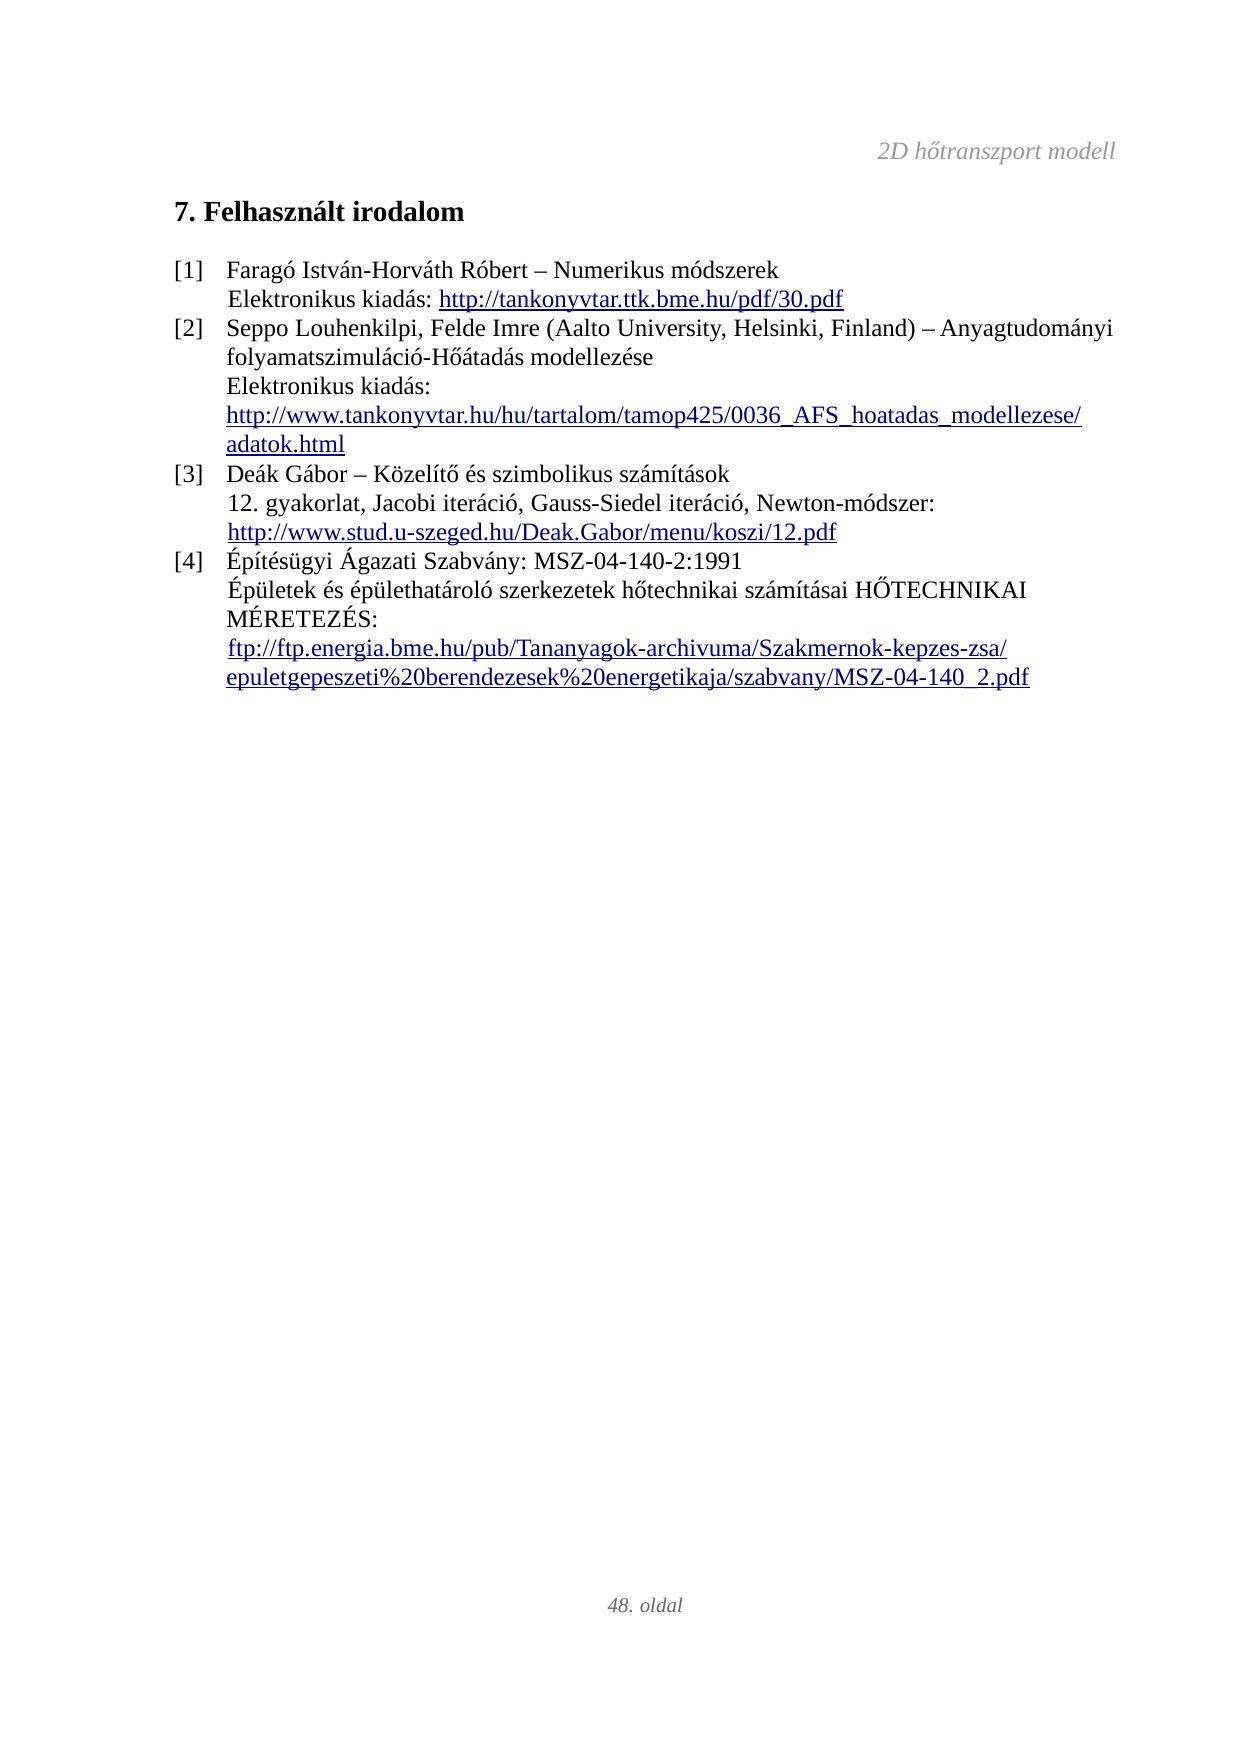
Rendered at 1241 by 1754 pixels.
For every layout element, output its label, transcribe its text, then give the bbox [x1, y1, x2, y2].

text Elektronikus kiadás: http://tankonyvtar.ttk.bme.hu/pdf/30.pdf [226, 284, 1118, 313]
subtitle Felhasznált irodalom [174, 194, 1118, 228]
text 12. gyakorlat, Jacobi iteráció, Gauss-Siedel iteráció, Newton-módszer: [226, 487, 1118, 517]
text Elektronikus kiadás: http://www.tankonyvtar.hu/hu/tartalom/tamop425/0036_AFS_hoatadas_modellezese/adatok.html [226, 371, 1118, 458]
text http://www.stud.u-szeged.hu/Deak.Gabor/menu/koszi/12.pdf [226, 517, 1118, 546]
text [1] Faragó István-Horváth Róbert – Numerikus módszerek [174, 255, 1118, 284]
text [2] Seppo Louhenkilpi, Felde Imre (Aalto University, Helsinki, Finland) – Anyagtudományi folyamatszimuláció-Hőátadás modellezése [174, 313, 1118, 371]
text ftp://ftp.energia.bme.hu/pub/Tananyagok-archivuma/Szakmernok-kepzes-zsa/epuletgepeszeti%20berendezesek%20energetikaja/szabvany/MSZ-04-140_2.pdf [226, 633, 1118, 691]
text [3] Deák Gábor – Közelítő és szimbolikus számítások [174, 458, 1118, 487]
text Épületek és épülethatároló szerkezetek hőtechnikai számításai HŐTECHNIKAI MÉRETEZÉS: [226, 575, 1118, 633]
text [4] Építésügyi Ágazati Szabvány: MSZ-04-140-2:1991 [174, 546, 1118, 575]
